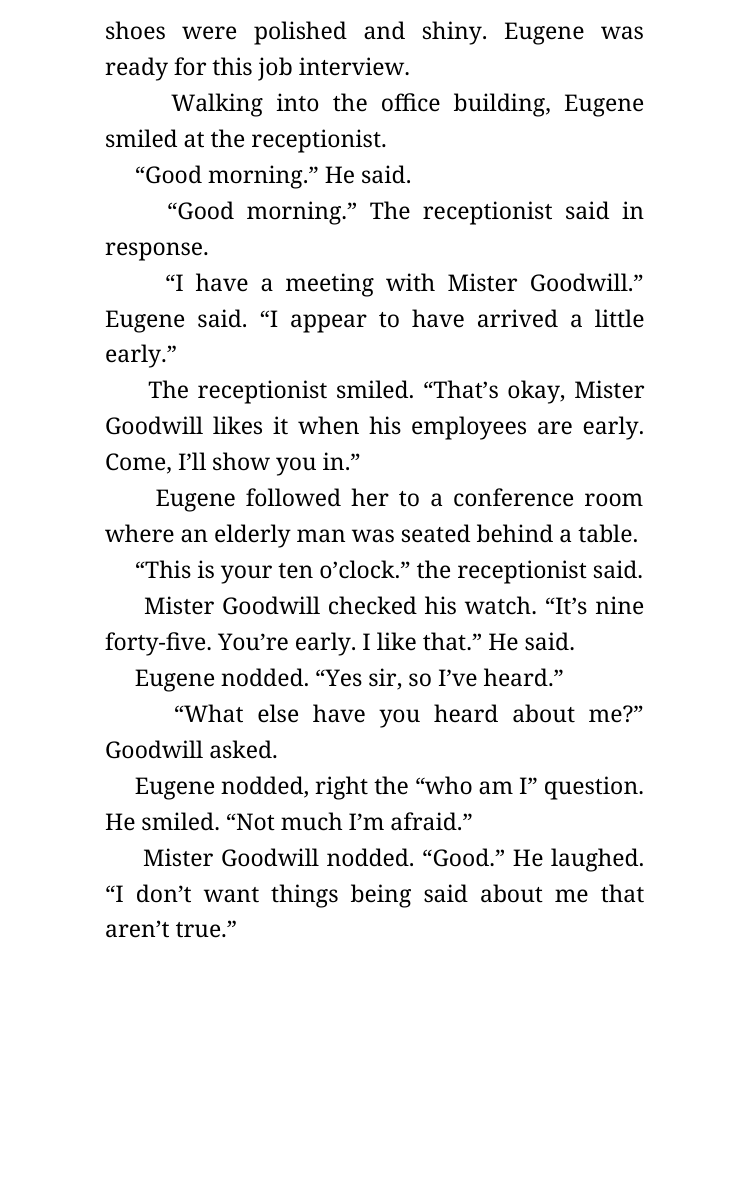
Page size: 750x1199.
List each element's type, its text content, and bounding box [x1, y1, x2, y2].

text “Good morning.” The receptionist said in response. [105, 195, 645, 262]
text “I have a meeting with Mister Goodwill.” Eugene said. “I appear to have arrived a little early.” [105, 267, 645, 370]
text Mister Goodwill checked his watch. “It’s nine forty-five. You’re early. I like that.” He said. [105, 590, 645, 657]
text shoes were polished and shiny. Eugene was ready for this job interview. [105, 15, 645, 82]
text “Good morning.” He said. [105, 159, 645, 190]
text The receptionist smiled. “That’s okay, Mister Goodwill likes it when his employees are early. Come, I’ll show you in.” [105, 374, 645, 477]
text “What else have you heard about me?” Goodwill asked. [105, 698, 645, 765]
text Mister Goodwill nodded. “Good.” He laughed. “I don’t want things being said about me that aren’t true.” [105, 842, 645, 945]
text Eugene nodded. “Yes sir, so I’ve heard.” [105, 662, 645, 693]
text Walking into the office building, Eugene smiled at the receptionist. [105, 87, 645, 154]
text Eugene nodded, right the “who am I” question. He smiled. “Not much I’m afraid.” [105, 770, 645, 837]
text Eugene followed her to a conference room where an elderly man was seated behind a table. [105, 482, 645, 549]
text “This is your ten o’clock.” the receptionist said. [105, 554, 645, 585]
